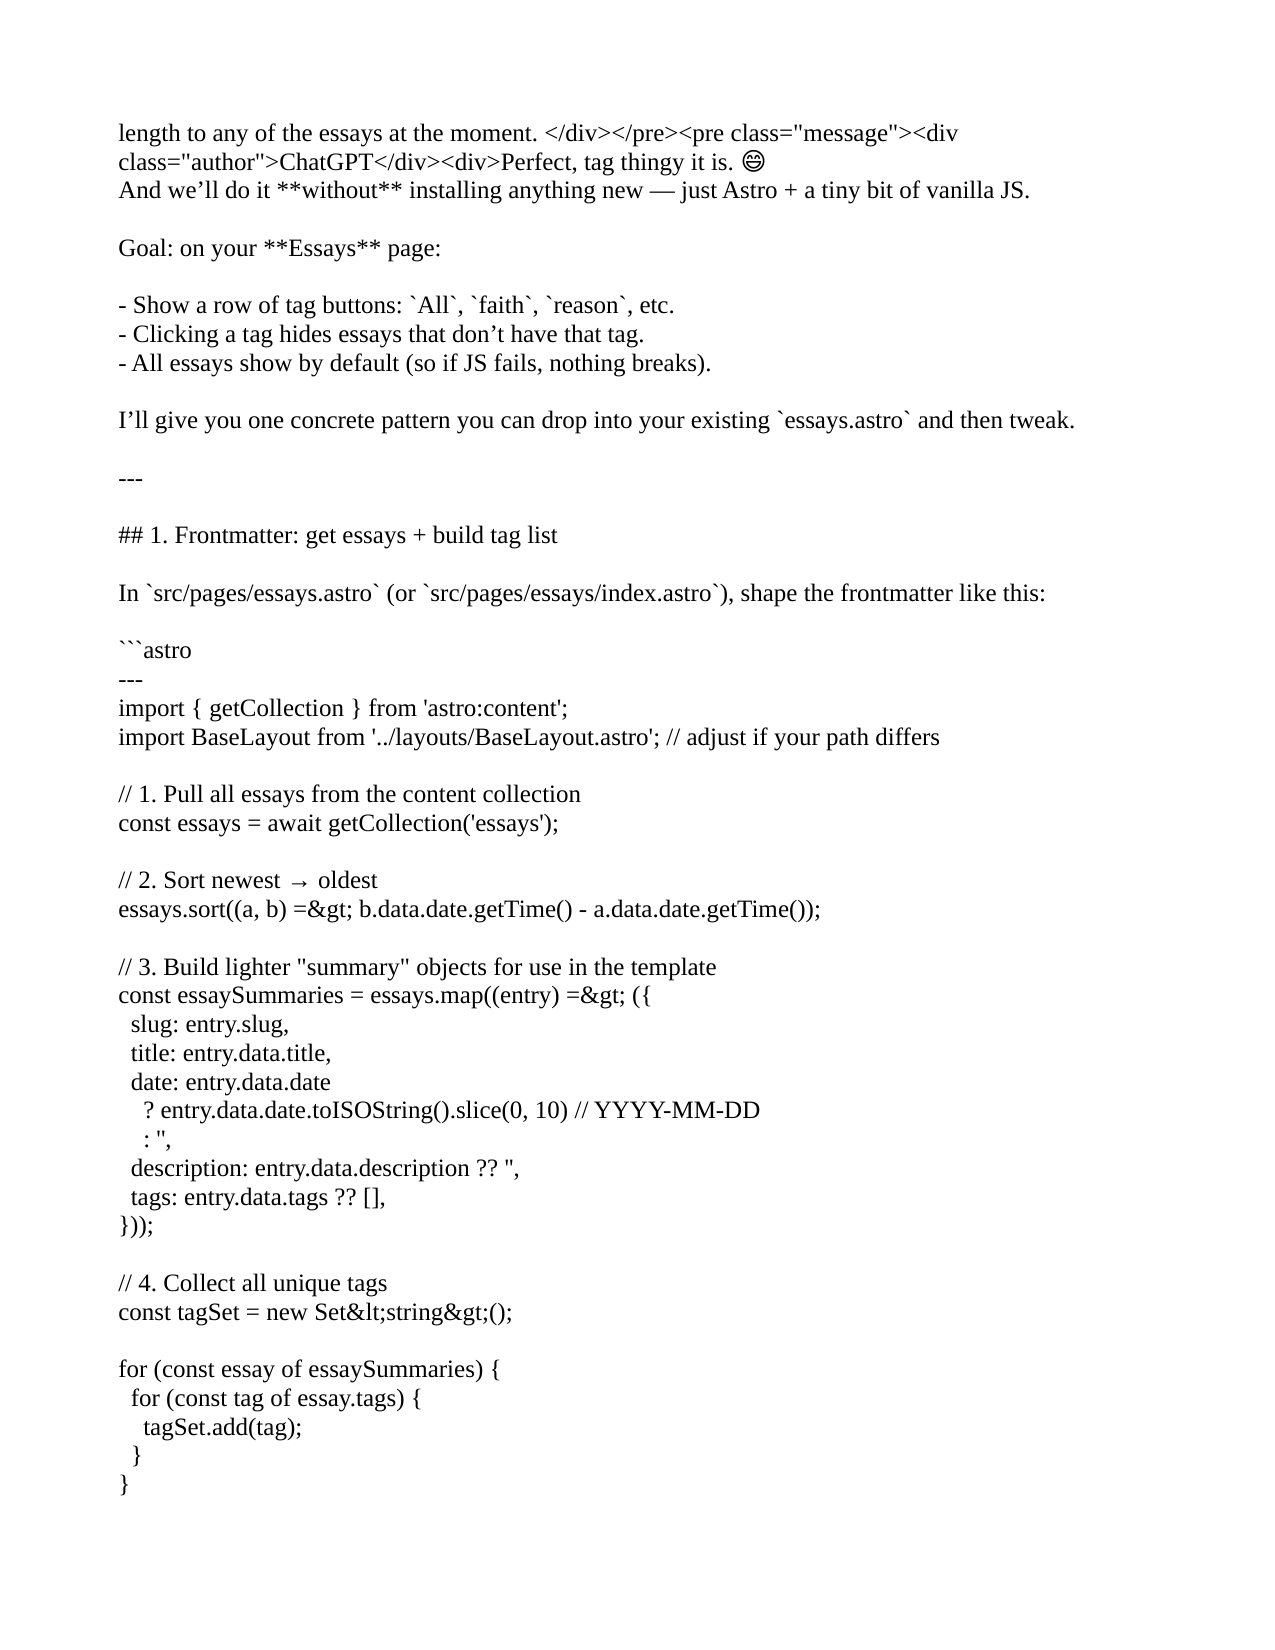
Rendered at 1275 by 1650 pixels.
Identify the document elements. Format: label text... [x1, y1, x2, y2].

text for (const essay of essaySummaries) { [118, 1354, 1157, 1383]
text })); [118, 1211, 1157, 1239]
text title: entry.data.title, [118, 1038, 1157, 1067]
text - Show a row of tag buttons: `All`, `faith`, `reason`, etc. [118, 291, 1157, 319]
text // 1. Pull all essays from the content collection [118, 779, 1157, 808]
text In `src/pages/essays.astro` (or `src/pages/essays/index.astro`), shape the frontmatter like this: [118, 578, 1157, 607]
text tagSet.add(tag); [118, 1412, 1157, 1441]
text } [118, 1441, 1157, 1469]
text ? entry.data.date.toISOString().slice(0, 10) // YYYY-MM-DD [118, 1096, 1157, 1124]
text --- [118, 463, 1157, 492]
text for (const tag of essay.tags) { [118, 1383, 1157, 1412]
text : '', [118, 1124, 1157, 1153]
text // 4. Collect all unique tags [118, 1268, 1157, 1297]
text slug: entry.slug, [118, 1009, 1157, 1038]
text essays.sort((a, b) =&gt; b.data.date.getTime() - a.data.date.getTime()); [118, 894, 1157, 923]
text Goal: on your **Essays** page: [118, 233, 1157, 262]
text I’ll give you one concrete pattern you can drop into your existing `essays.astro` and then tweak. [118, 406, 1157, 434]
text And we’ll do it **without** installing anything new — just Astro + a tiny bit of vanilla JS. [118, 176, 1157, 204]
text - All essays show by default (so if JS fails, nothing breaks). [118, 348, 1157, 377]
text --- [118, 664, 1157, 693]
text length to any of the essays at the moment. </div></pre><pre class="message"><div class="author">ChatGPT</div><div>Perfect, tag thingy it is. 😄 [118, 118, 1157, 176]
text import BaseLayout from '../layouts/BaseLayout.astro'; // adjust if your path differs [118, 722, 1157, 751]
text ```astro [118, 636, 1157, 664]
text tags: entry.data.tags ?? [], [118, 1182, 1157, 1211]
text // 2. Sort newest → oldest [118, 866, 1157, 894]
text // 3. Build lighter "summary" objects for use in the template [118, 952, 1157, 981]
text ## 1. Frontmatter: get essays + build tag list [118, 521, 1157, 549]
text import { getCollection } from 'astro:content'; [118, 693, 1157, 722]
text const tagSet = new Set&lt;string&gt;(); [118, 1297, 1157, 1326]
text const essaySummaries = essays.map((entry) =&gt; ({ [118, 981, 1157, 1009]
text } [118, 1469, 1157, 1498]
text date: entry.data.date [118, 1067, 1157, 1096]
text description: entry.data.description ?? '', [118, 1153, 1157, 1182]
text const essays = await getCollection('essays'); [118, 808, 1157, 837]
text - Clicking a tag hides essays that don’t have that tag. [118, 319, 1157, 348]
